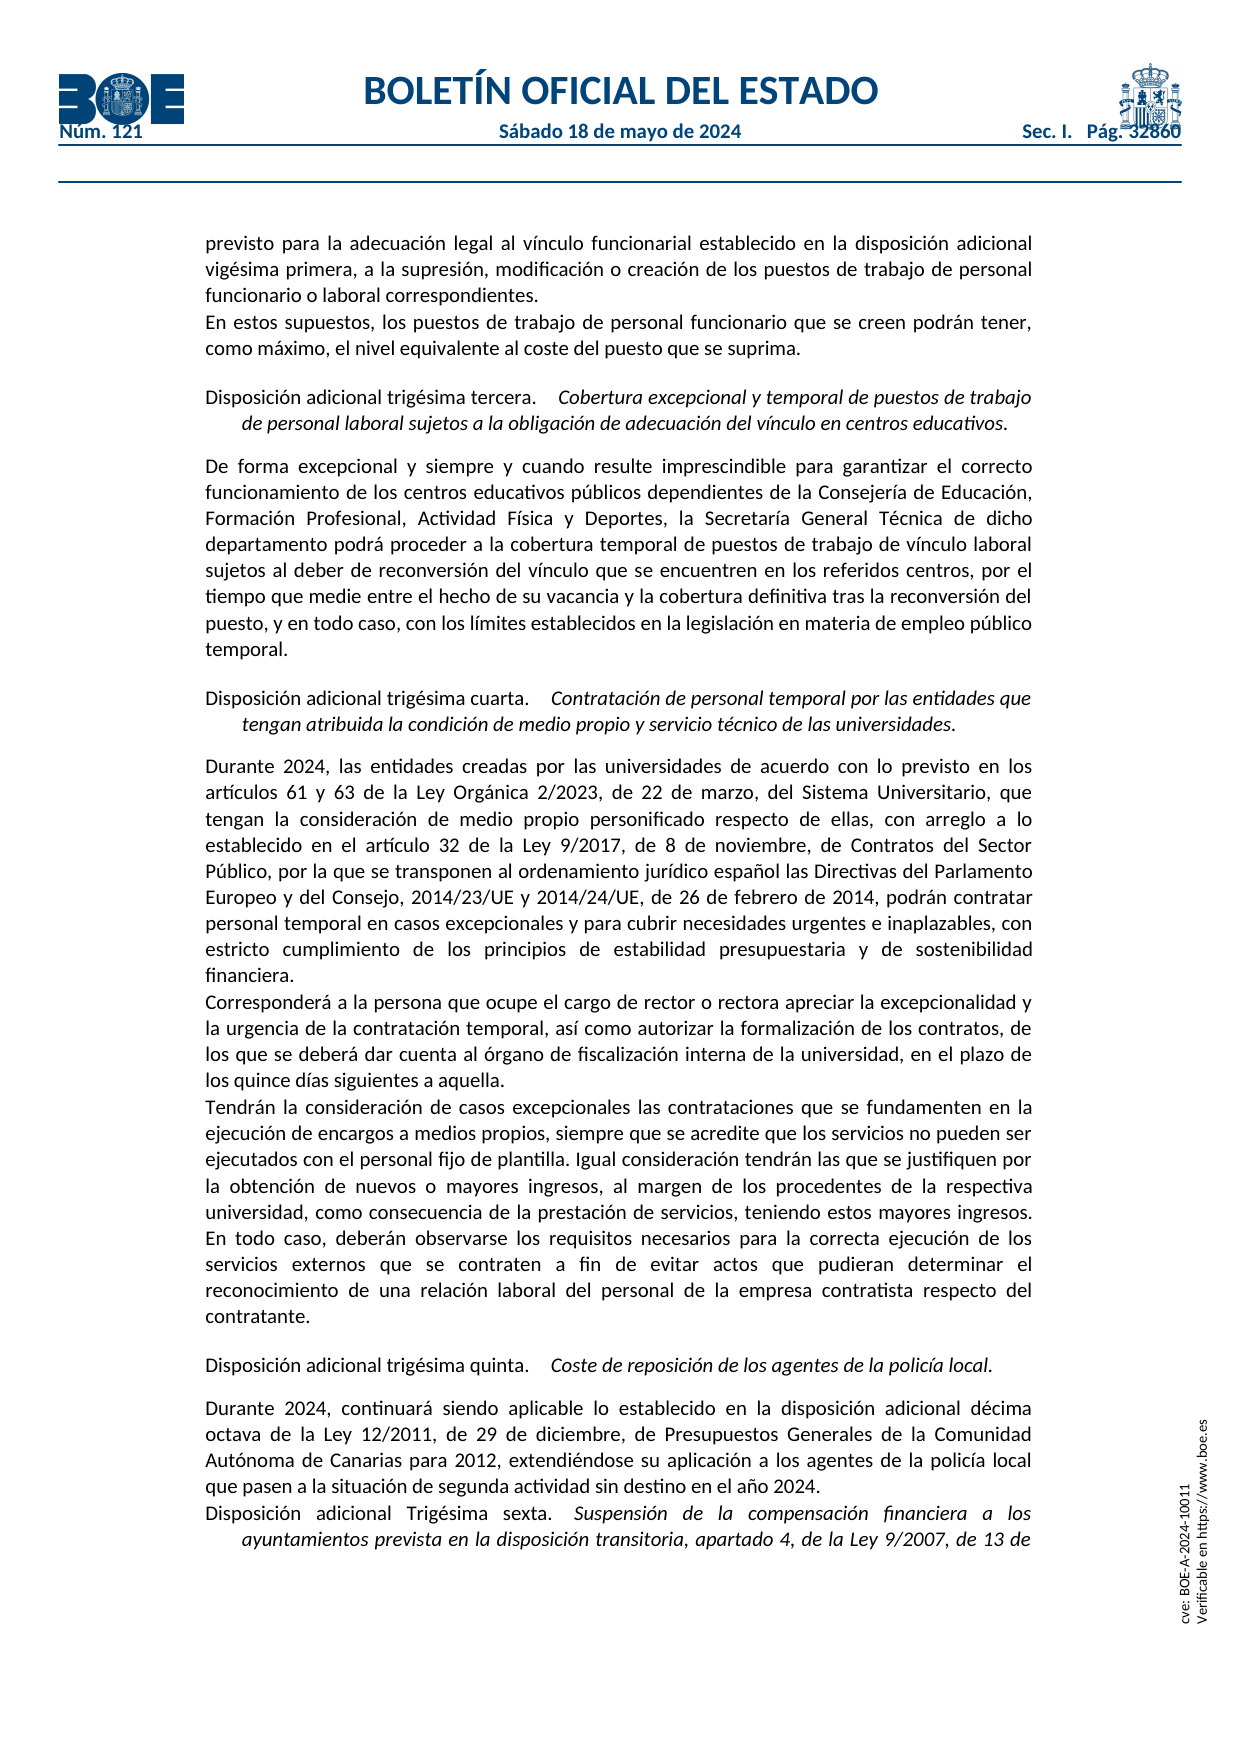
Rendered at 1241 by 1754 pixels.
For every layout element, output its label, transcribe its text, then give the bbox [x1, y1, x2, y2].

text De forma excepcional y siempre y cuando resulte imprescindible para garantizar el correcto funcionamiento de los centros educativos públicos dependientes de la Consejería de Educación, Formación Profesional, Actividad Física y Deportes, la Secretaría General Técnica de dicho departamento podrá proceder a la cobertura temporal de puestos de trabajo de vínculo laboral sujetos al deber de reconversión del vínculo que se encuentren en los referidos centros, por el tiempo que medie entre el hecho de su vacancia y la cobertura definitiva tras la reconversión del puesto, y en todo caso, con los límites establecidos en la legislación en materia de empleo público temporal. [205, 453, 1034, 661]
text Corresponderá a la persona que ocupe el cargo de rector o rectora apreciar la excepcionalidad y la urgencia de la contratación temporal, así como autorizar la formalización de los contratos, de los que se deberá dar cuenta al órgano de fiscalización interna de la universidad, en el plazo de los quince días siguientes a aquella. [205, 989, 1034, 1093]
text Disposición adicional trigésima quinta. Coste de reposición de los agentes de la policía local. [205, 1352, 1034, 1378]
text Disposición adicional trigésima tercera. Cobertura excepcional y temporal de puestos de trabajo de personal laboral sujetos a la obligación de adecuación del vínculo en centros educativos. [205, 384, 1034, 436]
text Durante 2024, continuará siendo aplicable lo establecido en la disposición adicional décima octava de la Ley 12/2011, de 29 de diciembre, de Presupuestos Generales de la Comunidad Autónoma de Canarias para 2012, extendiéndose su aplicación a los agentes de la policía local que pasen a la situación de segunda actividad sin destino en el año 2024. [205, 1395, 1034, 1499]
text Disposición adicional trigésima cuarta. Contratación de personal temporal por las entidades que tengan atribuida la condición de medio propio y servicio técnico de las universidades. [205, 685, 1034, 736]
text En estos supuestos, los puestos de trabajo de personal funcionario que se creen podrán tener, como máximo, el nivel equivalente al coste del puesto que se suprima. [205, 309, 1034, 361]
text Disposición adicional Trigésima sexta. Suspensión de la compensación financiera a los ayuntamientos prevista en la disposición transitoria, apartado 4, de la Ley 9/2007, de 13 de [205, 1500, 1034, 1552]
text previsto para la adecuación legal al vínculo funcionarial establecido en la disposición adicional vigésima primera, a la supresión, modificación o creación de los puestos de trabajo de personal funcionario o laboral correspondientes. [205, 230, 1034, 308]
text Durante 2024, las entidades creadas por las universidades de acuerdo con lo previsto en los artículos 61 y 63 de la Ley Orgánica 2/2023, de 22 de marzo, del Sistema Universitario, que tengan la consideración de medio propio personificado respecto de ellas, con arreglo a lo establecido en el artículo 32 de la Ley 9/2017, de 8 de noviembre, de Contratos del Sector Público, por la que se transponen al ordenamiento jurídico español las Directivas del Parlamento Europeo y del Consejo, 2014/23/UE y 2014/24/UE, de 26 de febrero de 2014, podrán contratar personal temporal en casos excepcionales y para cubrir necesidades urgentes e inaplazables, con estricto cumplimiento de los principios de estabilidad presupuestaria y de sostenibilidad financiera. [205, 753, 1034, 988]
text Tendrán la consideración de casos excepcionales las contrataciones que se fundamenten en la ejecución de encargos a medios propios, siempre que se acredite que los servicios no pueden ser ejecutados con el personal fijo de plantilla. Igual consideración tendrán las que se justifiquen por la obtención de nuevos o mayores ingresos, al margen de los procedentes de la respectiva universidad, como consecuencia de la prestación de servicios, teniendo estos mayores ingresos. En todo caso, deberán observarse los requisitos necesarios para la correcta ejecución de los servicios externos que se contraten a fin de evitar actos que pudieran determinar el reconocimiento de una relación laboral del personal de la empresa contratista respecto del contratante. [205, 1094, 1034, 1329]
